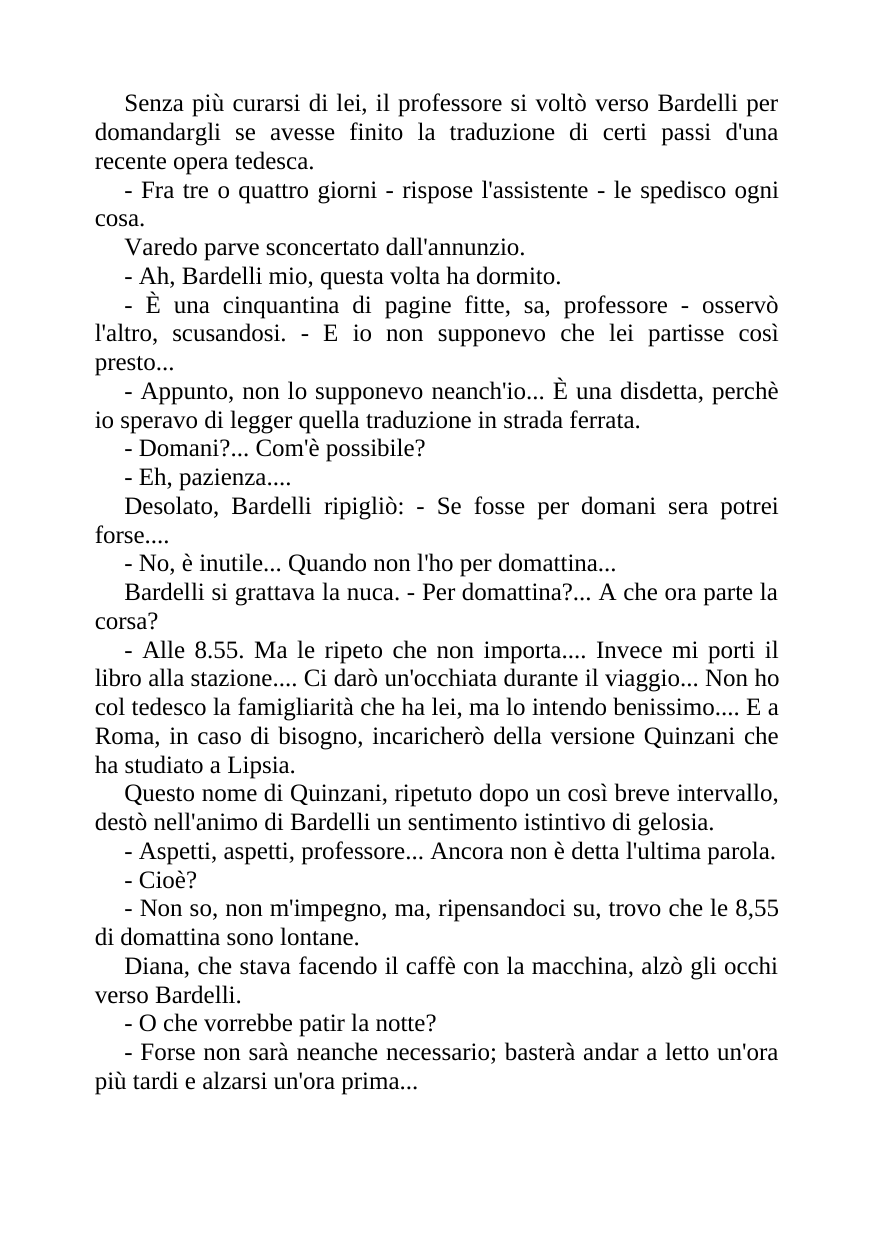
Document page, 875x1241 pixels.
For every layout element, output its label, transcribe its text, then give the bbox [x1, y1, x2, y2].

text - O che vorrebbe patir la notte? [94, 1008, 779, 1037]
text - Domani?... Com'è possibile? [94, 433, 779, 462]
text Diana, che stava facendo il caffè con la macchina, alzò gli occhi verso Bardelli. [94, 951, 779, 1008]
text - Cioè? [94, 865, 779, 893]
text - Aspetti, aspetti, professore... Ancora non è detta l'ultima parola. [94, 836, 779, 865]
text - Appunto, non lo supponevo neanch'io... È una disdetta, perchè io speravo di legger quella traduzione in strada ferrata. [94, 376, 779, 433]
text - Eh, pazienza.... [94, 462, 779, 491]
text Senza più curarsi di lei, il professore si voltò verso Bardelli per domandargli se avesse finito la traduzione di certi passi d'una recente opera tedesca. [94, 88, 779, 175]
text - Ah, Bardelli mio, questa volta ha dormito. [94, 261, 779, 290]
text - Alle 8.55. Ma le ripeto che non importa.... Invece mi porti il libro alla stazione.... Ci darò un'occhiata durante il viaggio... Non ho col tedesco la famigliarità che ha lei, ma lo intendo benissimo.... E a Roma, in caso di bisogno, incaricherò della versione Quinzani che ha studiato a Lipsia. [94, 635, 779, 778]
text Questo nome di Quinzani, ripetuto dopo un così breve intervallo, destò nell'animo di Bardelli un sentimento istintivo di gelosia. [94, 778, 779, 836]
text - È una cinquantina di pagine fitte, sa, professore - osservò l'altro, scusandosi. - E io non supponevo che lei partisse così presto... [94, 290, 779, 376]
text - Non so, non m'impegno, ma, ripensandoci su, trovo che le 8,55 di domattina sono lontane. [94, 893, 779, 951]
text Bardelli si grattava la nuca. - Per domattina?... A che ora parte la corsa? [94, 577, 779, 635]
text - Forse non sarà neanche necessario; basterà andar a letto un'ora più tardi e alzarsi un'ora prima... [94, 1037, 779, 1095]
text Varedo parve sconcertato dall'annunzio. [94, 232, 779, 261]
text - Fra tre o quattro giorni - rispose l'assistente - le spedisco ogni cosa. [94, 175, 779, 232]
text Desolato, Bardelli ripigliò: - Se fosse per domani sera potrei forse.... [94, 491, 779, 548]
text - No, è inutile... Quando non l'ho per domattina... [94, 548, 779, 577]
